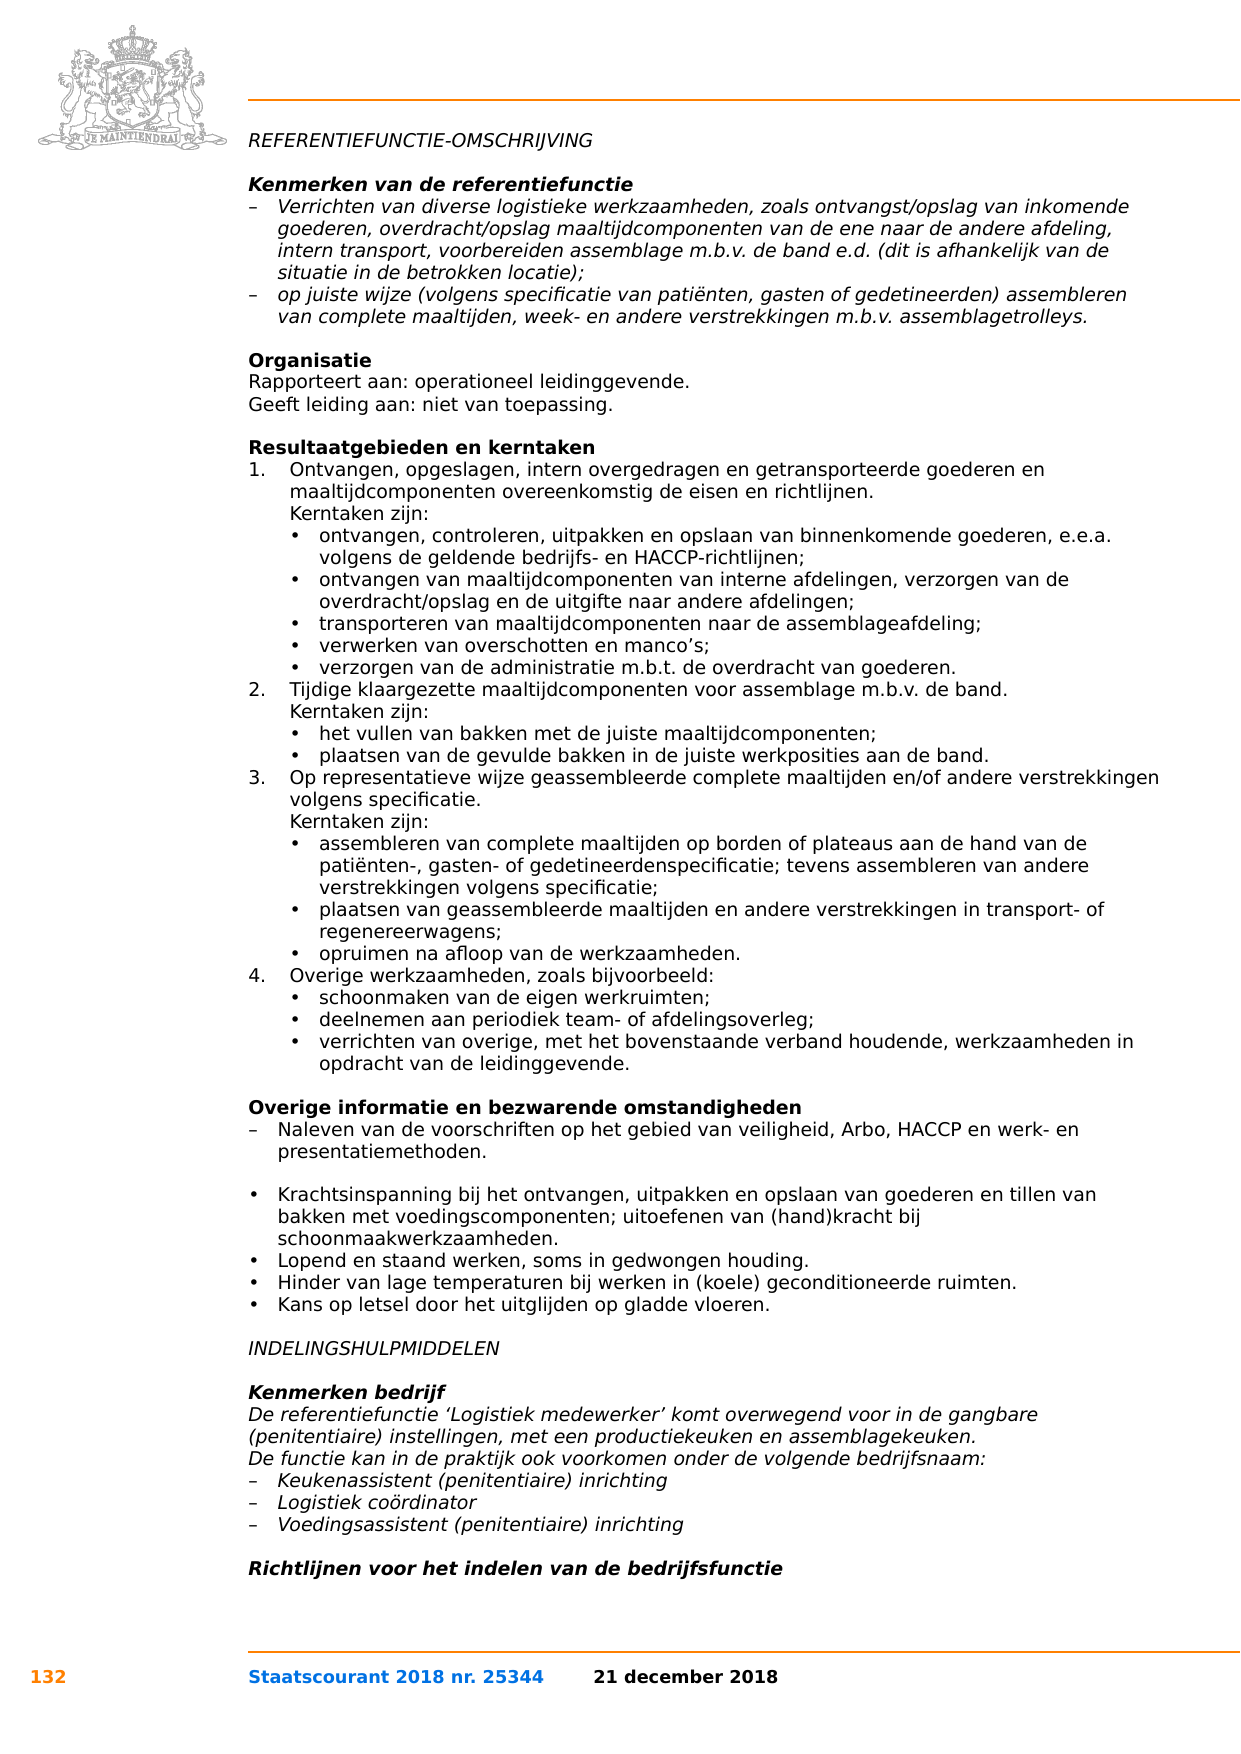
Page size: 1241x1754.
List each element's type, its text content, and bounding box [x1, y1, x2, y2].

text De referentiefunctie ‘Logistiek medewerker’ komt overwegend voor in de gangbare (penitentiaire) instellingen, met een productiekeuken en assemblagekeuken. [248, 1404, 1163, 1448]
text Rapporteert aan: operationeel leidinggevende. [248, 371, 1163, 393]
text Resultaatgebieden en kerntaken [248, 437, 1163, 459]
subtitle REFERENTIEFUNCTIE-OMSCHRIJVING [248, 130, 1163, 152]
text Kerntaken zijn: [289, 503, 1163, 525]
text • het vullen van bakken met de juiste maaltijdcomponenten; [289, 723, 1163, 745]
subtitle INDELINGSHULPMIDDELEN [248, 1338, 1163, 1360]
text • Hinder van lage temperaturen bij werken in (koele) geconditioneerde ruimten. [248, 1272, 1163, 1294]
text • transporteren van maaltijdcomponenten naar de assemblageafdeling; [289, 613, 1163, 635]
text Kerntaken zijn: [289, 811, 1163, 833]
text • assembleren van complete maaltijden op borden of plateaus aan de hand van de patiënten-, gasten- of gedetineerdenspecificatie; tevens assembleren van andere verstrekkingen volgens specificatie; [289, 833, 1163, 899]
text Kenmerken van de referentiefunctie [248, 174, 1163, 196]
text Organisatie [248, 349, 1163, 371]
text • Lopend en staand werken, soms in gedwongen houding. [248, 1250, 1163, 1272]
text Geeft leiding aan: niet van toepassing. [248, 393, 1163, 415]
text • schoonmaken van de eigen werkruimten; [289, 987, 1163, 1009]
text 2. Tijdige klaargezette maaltijdcomponenten voor assemblage m.b.v. de band. [248, 679, 1163, 701]
text Kerntaken zijn: [289, 701, 1163, 723]
text • plaatsen van de gevulde bakken in de juiste werkposities aan de band. [289, 745, 1163, 767]
text – Voedingsassistent (penitentiaire) inrichting [248, 1514, 1163, 1536]
text 1. Ontvangen, opgeslagen, intern overgedragen en getransporteerde goederen en maaltijdcomponenten overeenkomstig de eisen en richtlijnen. [248, 459, 1163, 503]
text Richtlijnen voor het indelen van de bedrijfsfunctie [248, 1558, 1163, 1580]
text • plaatsen van geassembleerde maaltijden en andere verstrekkingen in transport- of regenereerwagens; [289, 899, 1163, 943]
text • verzorgen van de administratie m.b.t. de overdracht van goederen. [289, 657, 1163, 679]
text De functie kan in de praktijk ook voorkomen onder de volgende bedrijfsnaam: [248, 1448, 1163, 1470]
text – Verrichten van diverse logistieke werkzaamheden, zoals ontvangst/opslag van inkomende goederen, overdracht/opslag maaltijdcomponenten van de ene naar de andere afdeling, intern transport, voorbereiden assemblage m.b.v. de band e.d. (dit is afhankelijk van de situatie in de betrokken locatie); [248, 196, 1163, 284]
text • ontvangen van maaltijdcomponenten van interne afdelingen, verzorgen van de overdracht/opslag en de uitgifte naar andere afdelingen; [289, 569, 1163, 613]
text • opruimen na afloop van de werkzaamheden. [289, 943, 1163, 965]
text – Logistiek coördinator [248, 1492, 1163, 1514]
text • verrichten van overige, met het bovenstaande verband houdende, werkzaamheden in opdracht van de leidinggevende. [289, 1031, 1163, 1075]
text – op juiste wijze (volgens specificatie van patiënten, gasten of gedetineerden) assembleren van complete maaltijden, week- en andere verstrekkingen m.b.v. assemblagetrolleys. [248, 284, 1163, 328]
text 4. Overige werkzaamheden, zoals bijvoorbeeld: [248, 965, 1163, 987]
text Overige informatie en bezwarende omstandigheden [248, 1097, 1163, 1118]
picture [38, 25, 227, 150]
text • verwerken van overschotten en manco’s; [289, 635, 1163, 657]
text • deelnemen aan periodiek team- of afdelingsoverleg; [289, 1009, 1163, 1031]
text – Naleven van de voorschriften op het gebied van veiligheid, Arbo, HACCP en werk- en presentatiemethoden. [248, 1118, 1163, 1162]
text • Kans op letsel door het uitglijden op gladde vloeren. [248, 1294, 1163, 1316]
text Kenmerken bedrijf [248, 1382, 1163, 1404]
text – Keukenassistent (penitentiaire) inrichting [248, 1470, 1163, 1492]
text • Krachtsinspanning bij het ontvangen, uitpakken en opslaan van goederen en tillen van bakken met voedingscomponenten; uitoefenen van (hand)kracht bij schoonmaakwerkzaamheden. [248, 1184, 1163, 1250]
text 3. Op representatieve wijze geassembleerde complete maaltijden en/of andere verstrekkingen volgens specificatie. [248, 767, 1163, 811]
text • ontvangen, controleren, uitpakken en opslaan van binnenkomende goederen, e.e.a. volgens de geldende bedrijfs- en HACCP-richtlijnen; [289, 525, 1163, 569]
